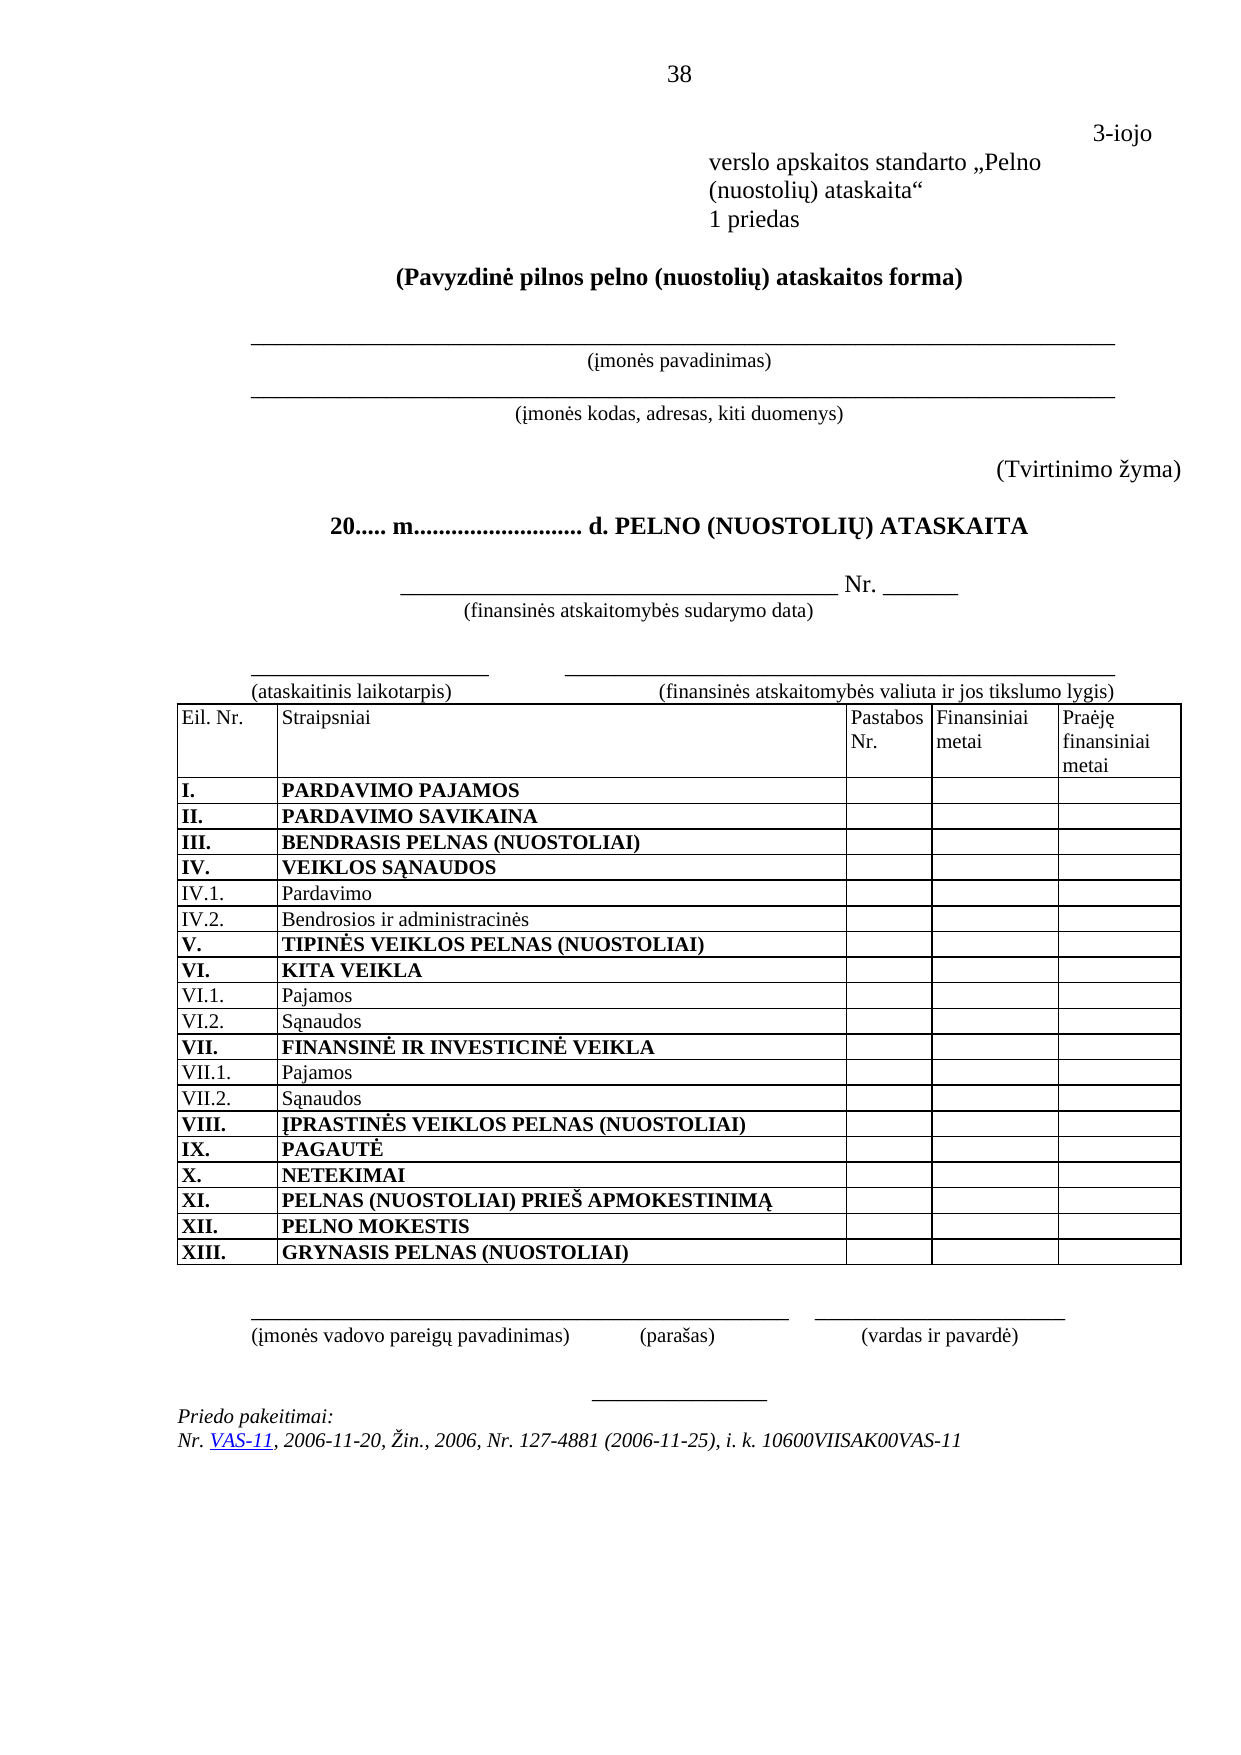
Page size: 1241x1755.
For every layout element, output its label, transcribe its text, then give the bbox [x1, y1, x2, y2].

table_cell [933, 907, 1058, 931]
table_cell [1059, 1112, 1180, 1136]
table_cell [933, 1240, 1058, 1264]
table_cell [847, 932, 931, 956]
table_cell [933, 830, 1058, 854]
table_cell [847, 958, 931, 982]
table_header Praėję finansiniai metai [1059, 705, 1180, 777]
table_cell [1059, 1214, 1180, 1238]
table_cell Bendrosios ir administracinės [278, 907, 846, 931]
table_cell [933, 932, 1058, 956]
table_cell IV.2. [178, 907, 277, 931]
table_cell [1059, 1060, 1180, 1084]
table_cell [847, 1188, 931, 1212]
table_cell [847, 1137, 931, 1161]
table_cell [1059, 881, 1180, 905]
text (įmonės vadovo pareigų pavadinimas) (parašas) (vardas ir pavardė) [177, 1323, 1181, 1347]
table_cell [847, 855, 931, 879]
text (finansinės atskaitomybės sudarymo data) [390, 597, 1181, 622]
table_cell BENDRASIS PELNAS (NUOSTOLIAI) [278, 830, 846, 854]
table_cell XIII. [178, 1240, 277, 1264]
table_header Pastabos Nr. [847, 705, 931, 777]
table_cell [933, 778, 1058, 802]
table_header Finansiniai metai [933, 705, 1058, 777]
table_cell [933, 1188, 1058, 1212]
table_cell X. [178, 1163, 277, 1187]
table_cell [847, 1240, 931, 1264]
table_cell [847, 1086, 931, 1110]
table_cell [933, 983, 1058, 1007]
table_cell KITA VEIKLA [278, 958, 846, 982]
table_cell [1059, 1188, 1180, 1212]
text (įmonės pavadinimas) [177, 348, 1181, 372]
table_cell [847, 1060, 931, 1084]
table_cell [1059, 1163, 1180, 1187]
table_cell [1059, 1035, 1180, 1059]
table_cell PARDAVIMO SAVIKAINA [278, 804, 846, 828]
table_cell [933, 1163, 1058, 1187]
table_cell NETEKIMAI [278, 1163, 846, 1187]
table_cell II. [178, 804, 277, 828]
table_cell Sąnaudos [278, 1086, 846, 1110]
table_cell Pajamos [278, 983, 846, 1007]
table_cell XII. [178, 1214, 277, 1238]
table_cell [933, 804, 1058, 828]
text 1 priedas [177, 204, 1181, 233]
table_cell [847, 1112, 931, 1136]
table_cell [1059, 932, 1180, 956]
text 20..... m........................... d. PELNO (NUOSTOLIŲ) ATASKAITA [177, 511, 1181, 540]
table_cell [933, 855, 1058, 879]
text ______________ [177, 1376, 1181, 1404]
table_cell [933, 1214, 1058, 1238]
text (ataskaitinis laikotarpis) (finansinės atskaitomybės valiuta ir jos tikslumo lygis) [177, 679, 1181, 703]
table_cell [1059, 958, 1180, 982]
table_cell [847, 1214, 931, 1238]
text (Tvirtinimo žyma) [177, 454, 1181, 482]
text 3-iojo verslo apskaitos standarto „Pelno [709, 118, 1181, 176]
table_cell [1059, 1009, 1180, 1033]
table_cell [1059, 907, 1180, 931]
table_cell [847, 804, 931, 828]
table_cell [847, 907, 931, 931]
text (Pavyzdinė pilnos pelno (nuostolių) ataskaitos forma) [177, 262, 1181, 291]
table_cell [933, 958, 1058, 982]
table_cell VI.2. [178, 1009, 277, 1033]
table_cell [933, 1112, 1058, 1136]
table_cell IX. [178, 1137, 277, 1161]
table_cell [847, 1163, 931, 1187]
text Nr. VAS-11, 2006-11-20, Žin., 2006, Nr. 127-4881 (2006-11-25), i. k. 10600VIISAK00VAS-11 [177, 1428, 1181, 1452]
table_cell Pardavimo [278, 881, 846, 905]
table_cell VII.1. [178, 1060, 277, 1084]
table_cell [1059, 1137, 1180, 1161]
text ___________________ ____________________________________________ [177, 650, 1181, 679]
table_cell [847, 830, 931, 854]
table_cell [847, 778, 931, 802]
table_cell [1059, 1086, 1180, 1110]
table_cell [933, 1060, 1058, 1084]
table_cell GRYNASIS PELNAS (NUOSTOLIAI) [278, 1240, 846, 1264]
table_cell [847, 983, 931, 1007]
table_cell PELNO MOKESTIS [278, 1214, 846, 1238]
table_cell VI. [178, 958, 277, 982]
table_cell V. [178, 932, 277, 956]
table_cell VII.2. [178, 1086, 277, 1110]
table_cell [933, 1137, 1058, 1161]
table_cell IV. [178, 855, 277, 879]
table_cell PARDAVIMO PAJAMOS [278, 778, 846, 802]
table_cell [933, 1009, 1058, 1033]
table_cell [847, 881, 931, 905]
table_cell VIII. [178, 1112, 277, 1136]
table_header Eil. Nr. [178, 705, 277, 777]
table_cell IV.1. [178, 881, 277, 905]
table_cell VI.1. [178, 983, 277, 1007]
table_cell [1059, 1240, 1180, 1264]
table_cell VII. [178, 1035, 277, 1059]
table_cell [933, 1035, 1058, 1059]
table_cell TIPINĖS VEIKLOS PELNAS (NUOSTOLIAI) [278, 932, 846, 956]
table_header Straipsniai [278, 705, 846, 777]
text (nuostolių) ataskaita“ [177, 176, 1181, 204]
table_cell [1059, 855, 1180, 879]
table_cell [1059, 804, 1180, 828]
table_cell [847, 1009, 931, 1033]
table_cell [933, 881, 1058, 905]
table_cell PELNAS (NUOSTOLIAI) PRIEŠ APMOKESTINIMĄ [278, 1188, 846, 1212]
table_cell Sąnaudos [278, 1009, 846, 1033]
table_cell I. [178, 778, 277, 802]
text ___________________________________ Nr. ______ [177, 569, 1181, 597]
table_cell Pajamos [278, 1060, 846, 1084]
table_cell PAGAUTĖ [278, 1137, 846, 1161]
text ______________________________ _____________ ____________________ [177, 1294, 1181, 1323]
table_cell VEIKLOS SĄNAUDOS [278, 855, 846, 879]
table_cell ĮPRASTINĖS VEIKLOS PELNAS (NUOSTOLIAI) [278, 1112, 846, 1136]
table_cell [1059, 830, 1180, 854]
table_cell FINANSINĖ IR INVESTICINĖ VEIKLA [278, 1035, 846, 1059]
table_cell [847, 1035, 931, 1059]
table_cell XI. [178, 1188, 277, 1212]
table_cell [933, 1086, 1058, 1110]
text Priedo pakeitimai: [177, 1404, 1181, 1428]
text (įmonės kodas, adresas, kiti duomenys) [177, 401, 1181, 425]
table_cell [1059, 778, 1180, 802]
table_cell III. [178, 830, 277, 854]
table_cell [1059, 983, 1180, 1007]
